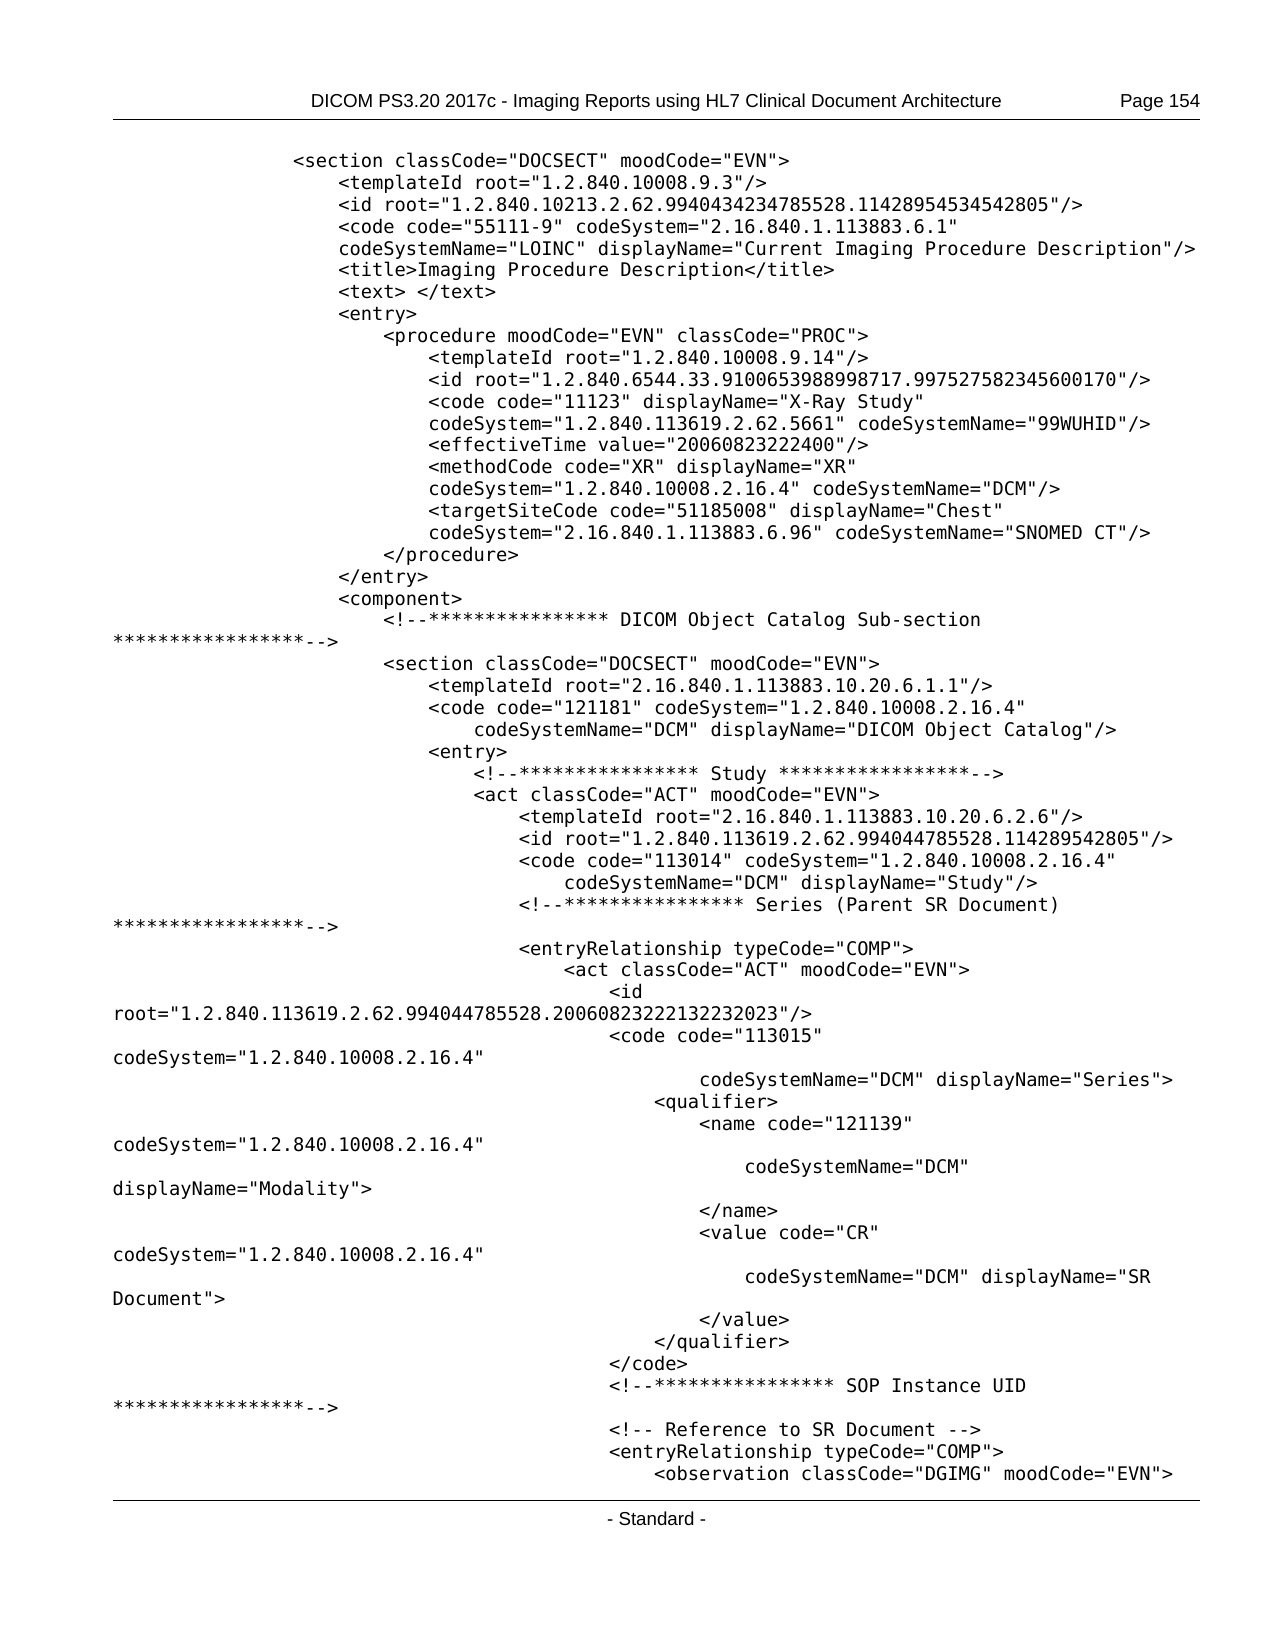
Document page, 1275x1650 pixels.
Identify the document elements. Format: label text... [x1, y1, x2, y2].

text <section classCode="DOCSECT" moodCode="EVN"> <templateId root="1.2.840.10008.9.3"/> <id root="1.2.840.10213.2.62.9940434234785528.11428954534542805"/> <code code="55111-9" codeSystem="2.16.840.1.113883.6.1" codeSystemName="LOINC" displayName="Current Imaging Procedure Description"/> <title>Imaging Procedure Description</title> <text> </text> <entry> <procedure moodCode="EVN" classCode="PROC"> <templateId root="1.2.840.10008.9.14"/> <id root="1.2.840.6544.33.9100653988998717.997527582345600170"/> <code code="11123" displayName="X-Ray Study" codeSystem="1.2.840.113619.2.62.5661" codeSystemName="99WUHID"/> <effectiveTime value="20060823222400"/> <methodCode code="XR" displayName="XR" codeSystem="1.2.840.10008.2.16.4" codeSystemName="DCM"/> <targetSiteCode code="51185008" displayName="Chest" codeSystem="2.16.840.1.113883.6.96" codeSystemName="SNOMED CT"/> </procedure> </entry> <component> <!--**************** DICOM Object Catalog Sub-section *****************--> <section classCode="DOCSECT" moodCode="EVN"> <templateId root="2.16.840.1.113883.10.20.6.1.1"/> <code code="121181" codeSystem="1.2.840.10008.2.16.4" codeSystemName="DCM" displayName="DICOM Object Catalog"/> <entry> <!--**************** Study *****************--> <act classCode="ACT" moodCode="EVN"> <templateId root="2.16.840.1.113883.10.20.6.2.6"/> <id root="1.2.840.113619.2.62.994044785528.114289542805"/> <code code="113014" codeSystem="1.2.840.10008.2.16.4" codeSystemName="DCM" displayName="Study"/> <!--**************** Series (Parent SR Document) *****************--> <entryRelationship typeCode="COMP"> <act classCode="ACT" moodCode="EVN"> <id root="1.2.840.113619.2.62.994044785528.20060823222132232023"/> <code code="113015" codeSystem="1.2.840.10008.2.16.4" codeSystemName="DCM" displayName="Series"> <qualifier> <name code="121139" codeSystem="1.2.840.10008.2.16.4" codeSystemName="DCM" displayName="Modality"> </name> <value code="CR" codeSystem="1.2.840.10008.2.16.4" codeSystemName="DCM" displayName="SR Document"> </value> </qualifier> </code> <!--**************** SOP Instance UID *****************--> <!-- Reference to SR Document --> <entryRelationship typeCode="COMP"> <observation classCode="DGIMG" moodCode="EVN"> [112, 150, 1200, 1484]
